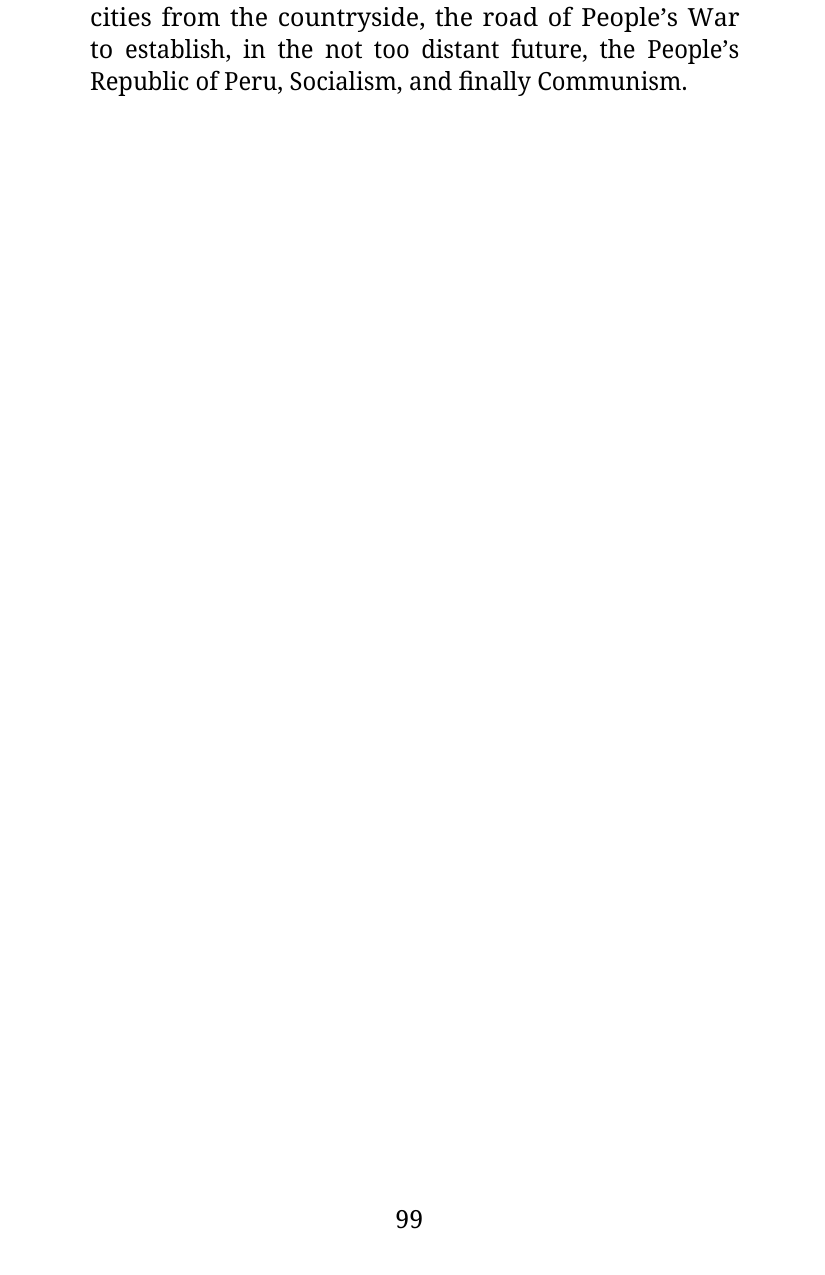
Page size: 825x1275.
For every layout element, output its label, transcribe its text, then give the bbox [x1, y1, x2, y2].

text cities from the countryside, the road of People’s War to establish, in the not too distant future, the People’s Republic of Peru, Socialism, and finally Communism. [90, 0, 740, 98]
